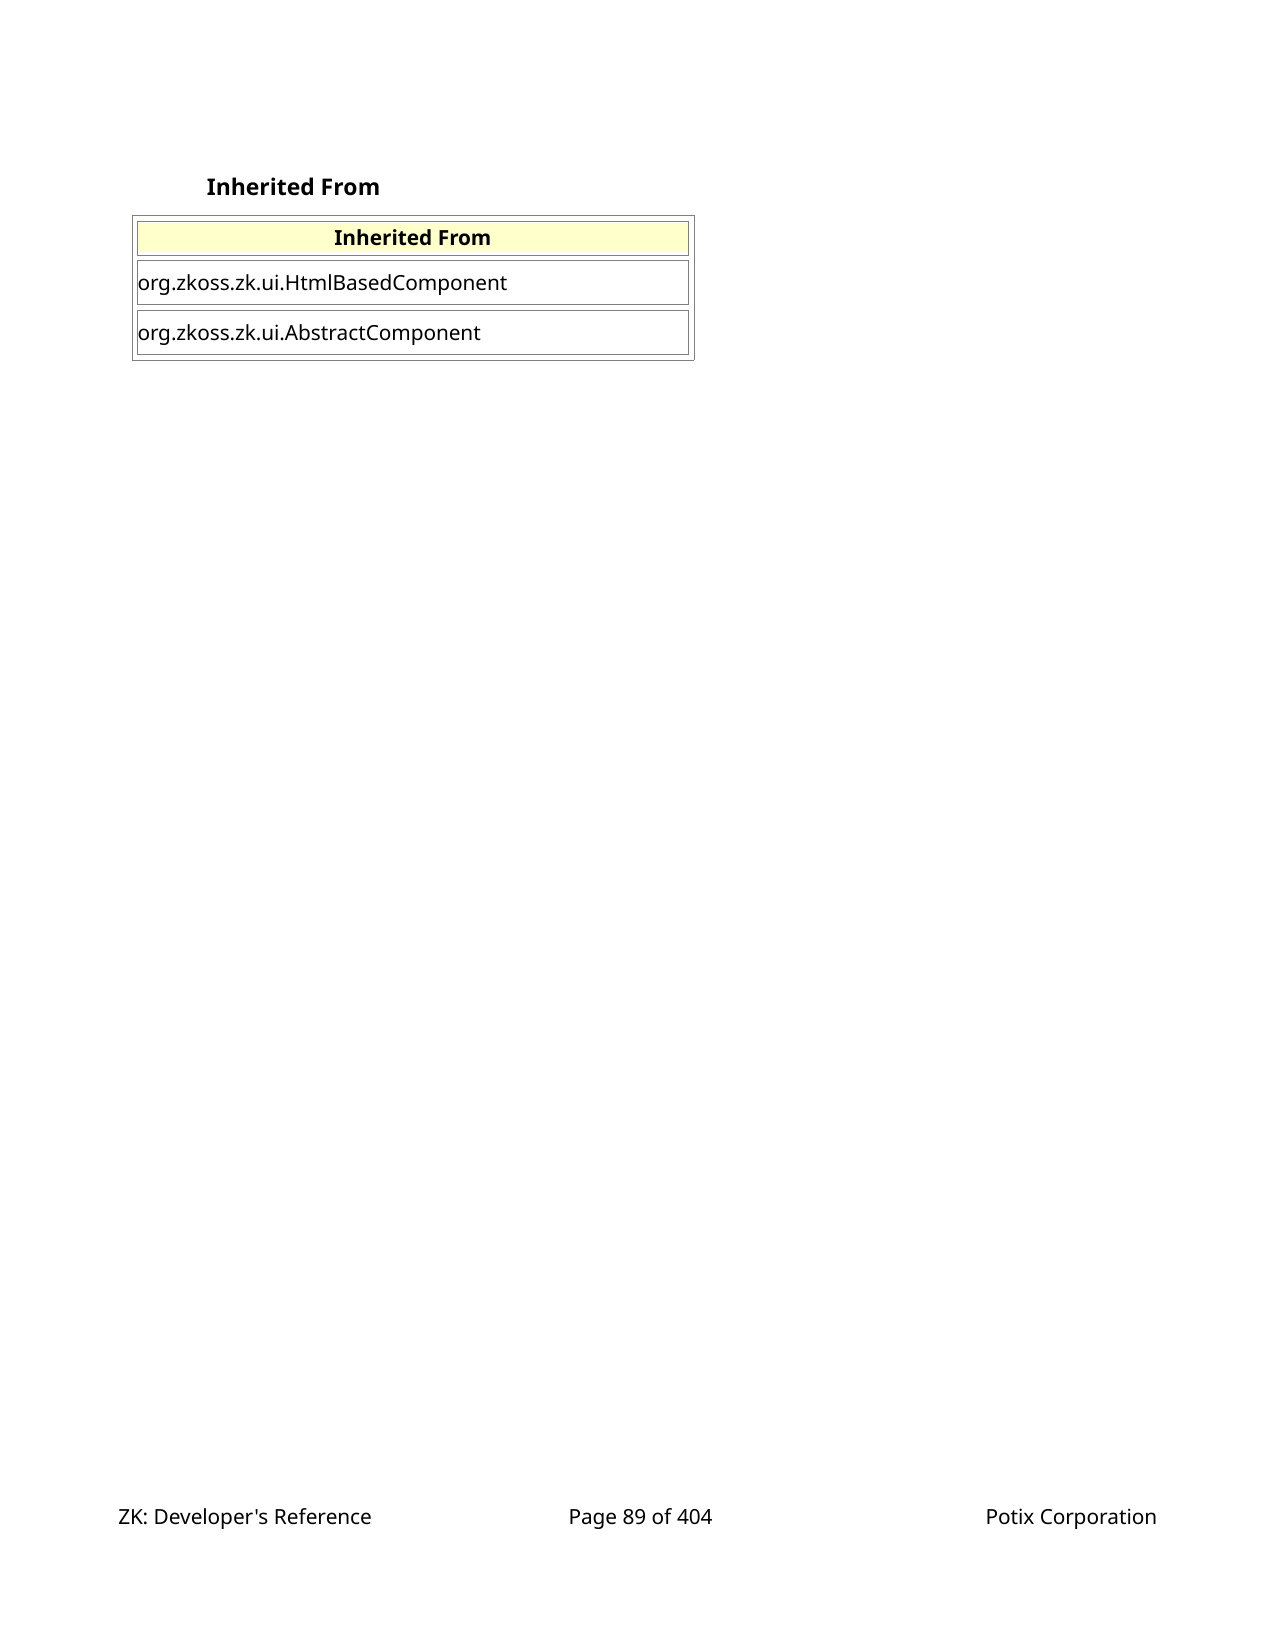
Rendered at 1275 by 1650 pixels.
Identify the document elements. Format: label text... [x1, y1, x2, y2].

subtitle Inherited From [207, 171, 1157, 203]
table_cell org.zkoss.zk.ui.AbstractComponent [134, 304, 691, 354]
table_cell org.zkoss.zk.ui.HtmlBasedComponent [134, 255, 691, 304]
table_header Inherited From [134, 216, 691, 254]
